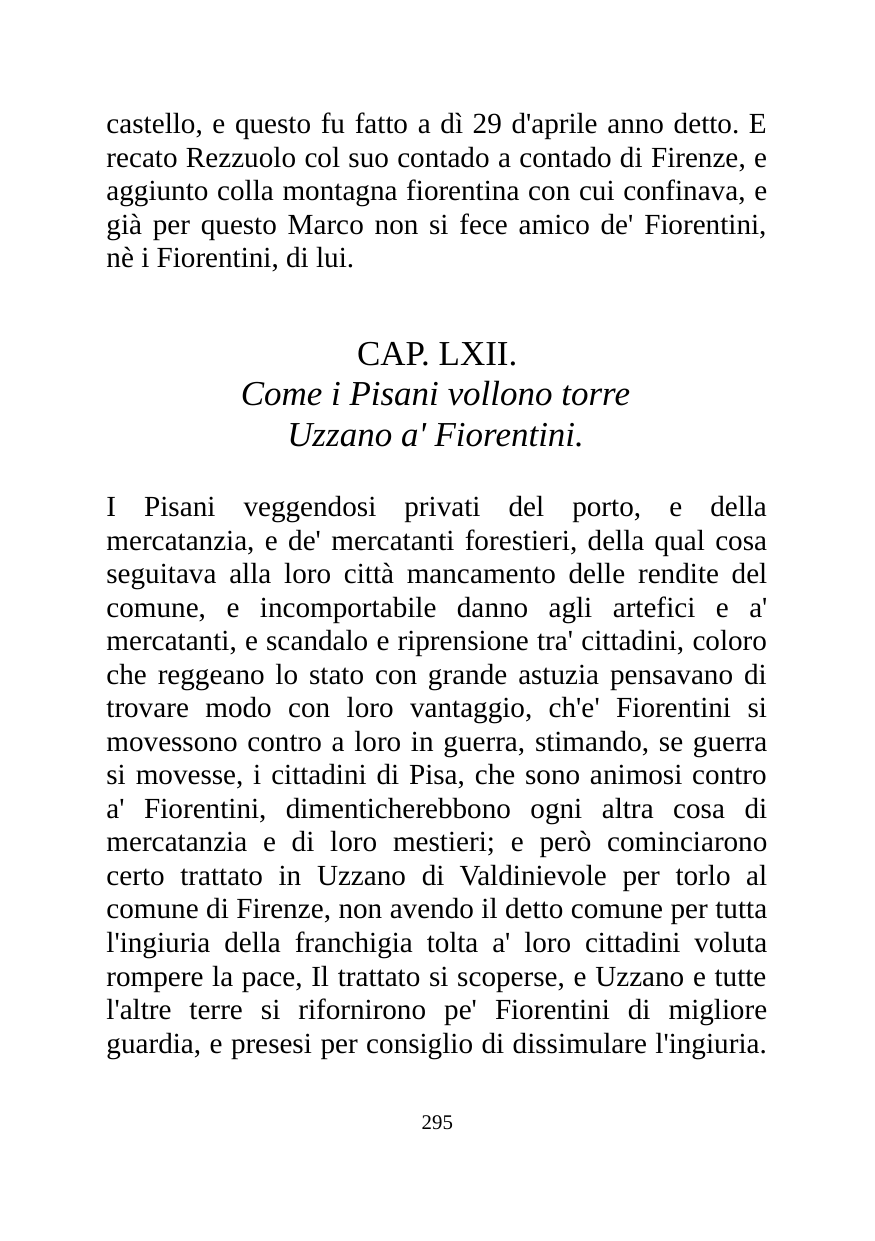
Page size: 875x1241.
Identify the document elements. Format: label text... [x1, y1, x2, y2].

subtitle CAP. LXII. Come i Pisani vollono torre Uzzano a' Fiorentini. [106, 333, 768, 454]
text castello, e questo fu fatto a dì 29 d'aprile anno detto. E recato Rezzuolo col suo contado a contado di Firenze, e aggiunto colla montagna fiorentina con cui confinava, e già per questo Marco non si fece amico de' Fiorentini, nè i Fiorentini, di lui. [106, 106, 768, 274]
text I Pisani veggendosi privati del porto, e della mercatanzia, e de' mercatanti forestieri, della qual cosa seguitava alla loro città mancamento delle rendite del comune, e incomportabile danno agli artefici e a' mercatanti, e scandalo e riprensione tra' cittadini, coloro che reggeano lo stato con grande astuzia pensavano di trovare modo con loro vantaggio, ch'e' Fiorentini si movessono contro a loro in guerra, stimando, se guerra si movesse, i cittadini di Pisa, che sono animosi contro a' Fiorentini, dimenticherebbono ogni altra cosa di mercatanzia e di loro mestieri; e però cominciarono certo trattato in Uzzano di Valdinievole per torlo al comune di Firenze, non avendo il detto comune per tutta l'ingiuria della franchigia tolta a' loro cittadini voluta rompere la pace, Il trattato si scoperse, e Uzzano e tutte l'altre terre si rifornirono pe' Fiorentini di migliore guardia, e presesi per consiglio di dissimulare l'ingiuria. [106, 489, 768, 1059]
